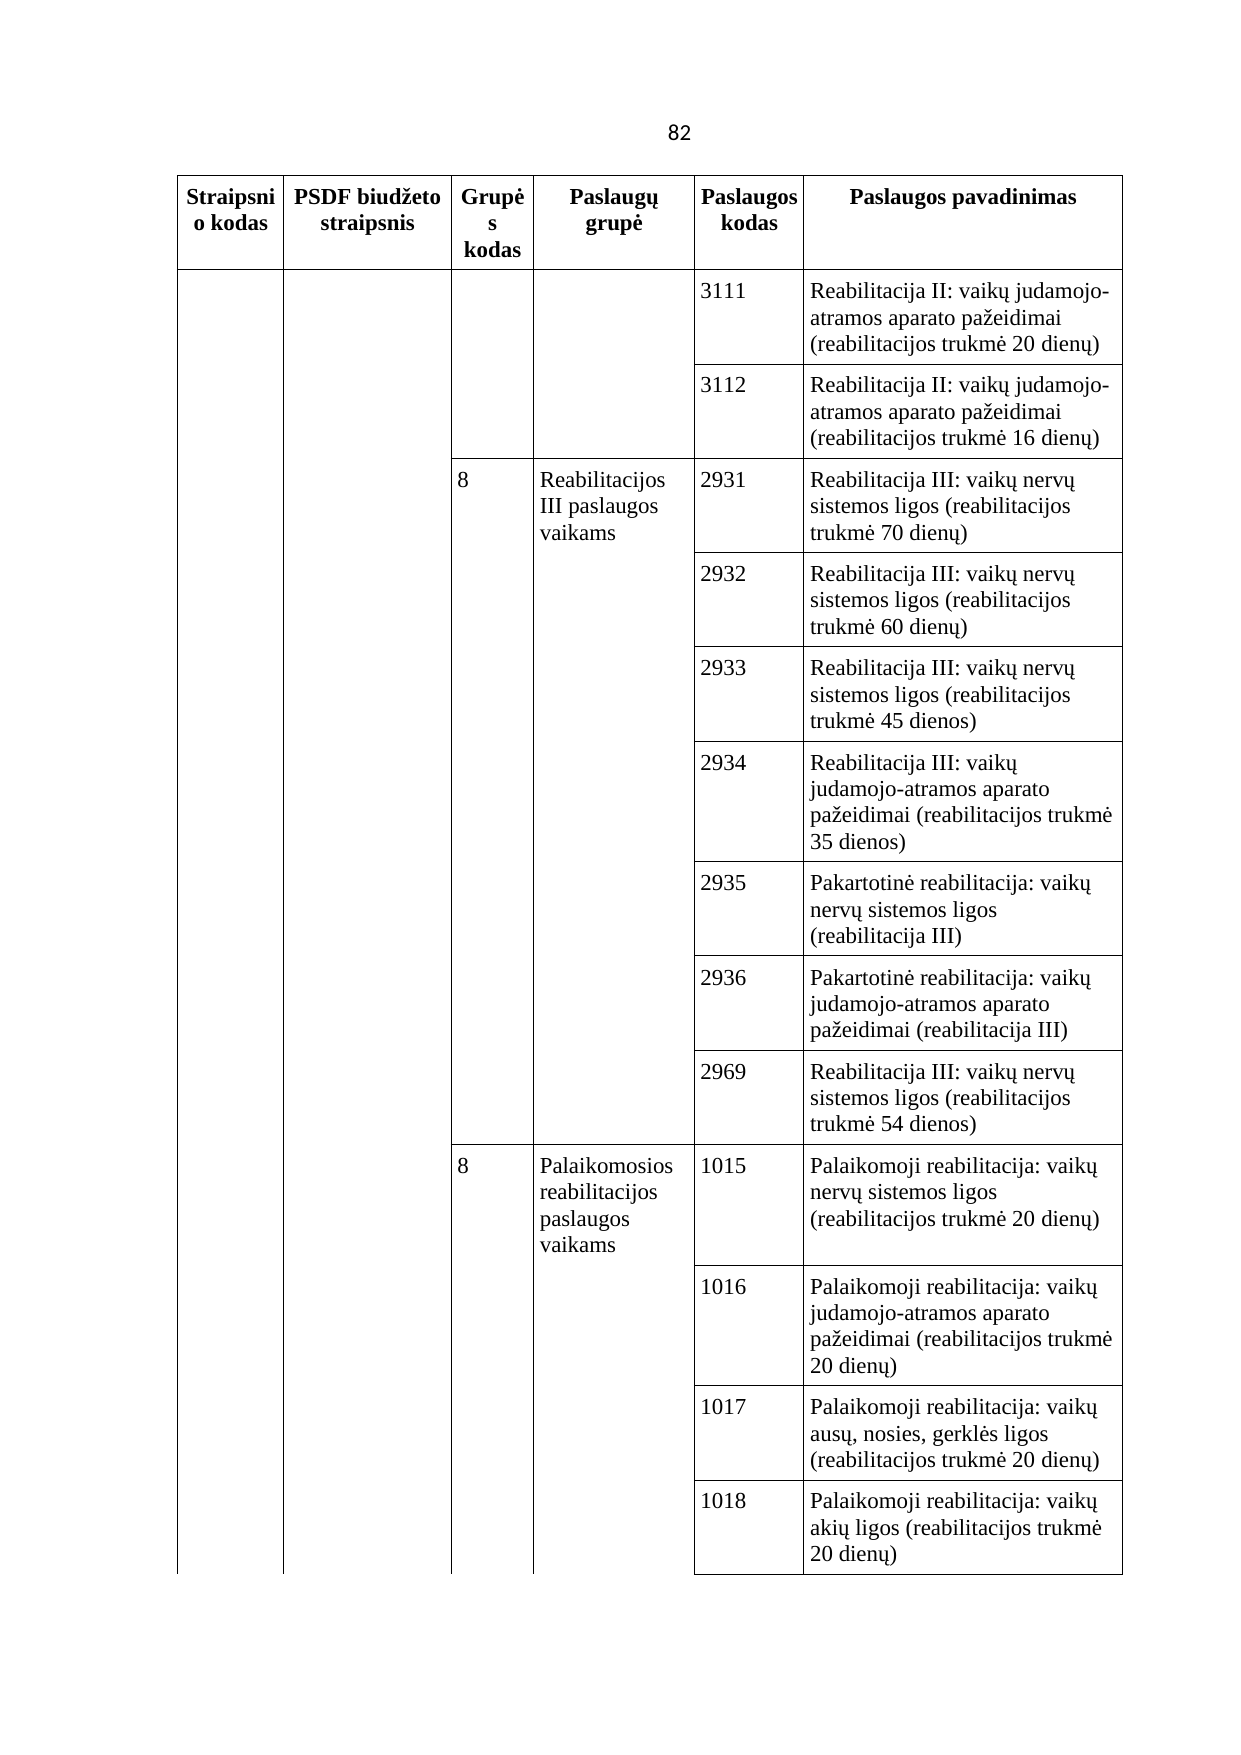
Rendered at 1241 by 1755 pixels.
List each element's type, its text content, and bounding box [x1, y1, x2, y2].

table_cell [178, 552, 283, 646]
table_cell [534, 861, 694, 955]
table_cell 2935 [695, 862, 803, 955]
table_cell 2969 [695, 1051, 803, 1144]
table_cell [452, 861, 533, 955]
table_cell [534, 741, 694, 861]
table_cell [178, 458, 283, 552]
table_cell [452, 1385, 533, 1479]
table_cell Pakartotinė reabilitacija: vaikų nervų sistemos ligos (reabilitacija III) [804, 862, 1122, 955]
table_cell 1017 [695, 1386, 803, 1479]
table_cell [534, 1385, 694, 1479]
table_cell [534, 646, 694, 741]
table_cell [284, 646, 451, 741]
table_cell 2934 [695, 742, 803, 861]
table_cell [284, 552, 451, 646]
table_cell 2932 [695, 553, 803, 646]
table_cell [178, 1050, 283, 1144]
table_cell [284, 955, 451, 1050]
table_cell Reabilitacija III: vaikų nervų sistemos ligos (reabilitacijos trukmė 60 dienų) [804, 553, 1122, 646]
table_cell 2931 [695, 459, 803, 552]
table_cell 3112 [695, 365, 803, 458]
table_cell 8 [452, 1145, 533, 1264]
table_cell [534, 364, 694, 458]
table_cell Palaikomoji reabilitacija: vaikų ausų, nosies, gerklės ligos (reabilitacijos trukmė 20 dienų) [804, 1386, 1122, 1479]
table_cell [178, 955, 283, 1050]
table_cell Reabilitacija II: vaikų judamojo-atramos aparato pažeidimai (reabilitacijos trukmė 16 dienų) [804, 365, 1122, 458]
table_cell Palaikomoji reabilitacija: vaikų judamojo-atramos aparato pažeidimai (reabilitacijos trukmė 20 dienų) [804, 1266, 1122, 1385]
table_cell [452, 552, 533, 646]
table_cell [178, 1265, 283, 1385]
table_cell Reabilitacija III: vaikų judamojo-atramos aparato pažeidimai (reabilitacijos trukmė 35 dienos) [804, 742, 1122, 861]
table_cell [284, 861, 451, 955]
table_header Paslaugų grupė [534, 176, 694, 269]
table_header Grupės kodas [452, 176, 533, 269]
table_cell Reabilitacija III: vaikų nervų sistemos ligos (reabilitacijos trukmė 45 dienos) [804, 647, 1122, 741]
table_cell Palaikomoji reabilitacija: vaikų akių ligos (reabilitacijos trukmė 20 dienų) [804, 1481, 1122, 1574]
table_cell Reabilitacija II: vaikų judamojo-atramos aparato pažeidimai (reabilitacijos trukmė 20 dienų) [804, 270, 1122, 363]
table_cell 8 [452, 459, 533, 552]
table_cell [178, 270, 283, 363]
table_cell 1018 [695, 1481, 803, 1574]
table_cell 1016 [695, 1266, 803, 1385]
table_cell [452, 955, 533, 1144]
table_cell [534, 270, 694, 363]
table_cell [284, 1144, 451, 1264]
table_cell [284, 458, 451, 552]
table_header Straipsnio kodas [178, 176, 283, 269]
table_cell Palaikomosios reabilitacijos paslaugos vaikams [534, 1145, 694, 1264]
table_cell [452, 1265, 533, 1385]
table_cell [534, 1480, 694, 1574]
table_cell [178, 741, 283, 861]
table_cell [284, 1265, 451, 1385]
table_cell Reabilitacijos III paslaugos vaikams [534, 459, 694, 552]
table_cell 2936 [695, 956, 803, 1050]
table_cell [284, 1385, 451, 1479]
table_cell [178, 364, 283, 458]
table_cell [284, 364, 451, 458]
table_cell [178, 1144, 283, 1264]
table_cell Reabilitacija III: vaikų nervų sistemos ligos (reabilitacijos trukmė 70 dienų) [804, 459, 1122, 552]
table_cell [452, 1480, 533, 1574]
table_cell [178, 1385, 283, 1479]
table_cell [534, 552, 694, 646]
table_cell [452, 364, 533, 458]
table_cell [452, 646, 533, 741]
table_cell [178, 1480, 283, 1574]
table_cell Palaikomoji reabilitacija: vaikų nervų sistemos ligos (reabilitacijos trukmė 20 dienų) [804, 1145, 1122, 1264]
table_cell 2933 [695, 647, 803, 741]
table_cell [284, 741, 451, 861]
table_header Paslaugos pavadinimas [804, 176, 1122, 269]
table_cell [284, 1050, 451, 1144]
table_cell [534, 1265, 694, 1385]
table_cell [452, 270, 533, 363]
table_cell [284, 1480, 451, 1574]
table_cell [534, 955, 694, 1144]
table_cell [284, 270, 451, 363]
table_cell 3111 [695, 270, 803, 363]
table_cell [178, 646, 283, 741]
table_cell Reabilitacija III: vaikų nervų sistemos ligos (reabilitacijos trukmė 54 dienos) [804, 1051, 1122, 1144]
table_cell [178, 861, 283, 955]
table_cell [452, 741, 533, 861]
table_header PSDF biudžeto straipsnis [284, 176, 451, 269]
table_header Paslaugos kodas [695, 176, 803, 269]
table_cell Pakartotinė reabilitacija: vaikų judamojo-atramos aparato pažeidimai (reabilitacija III) [804, 956, 1122, 1050]
table_cell 1015 [695, 1145, 803, 1264]
